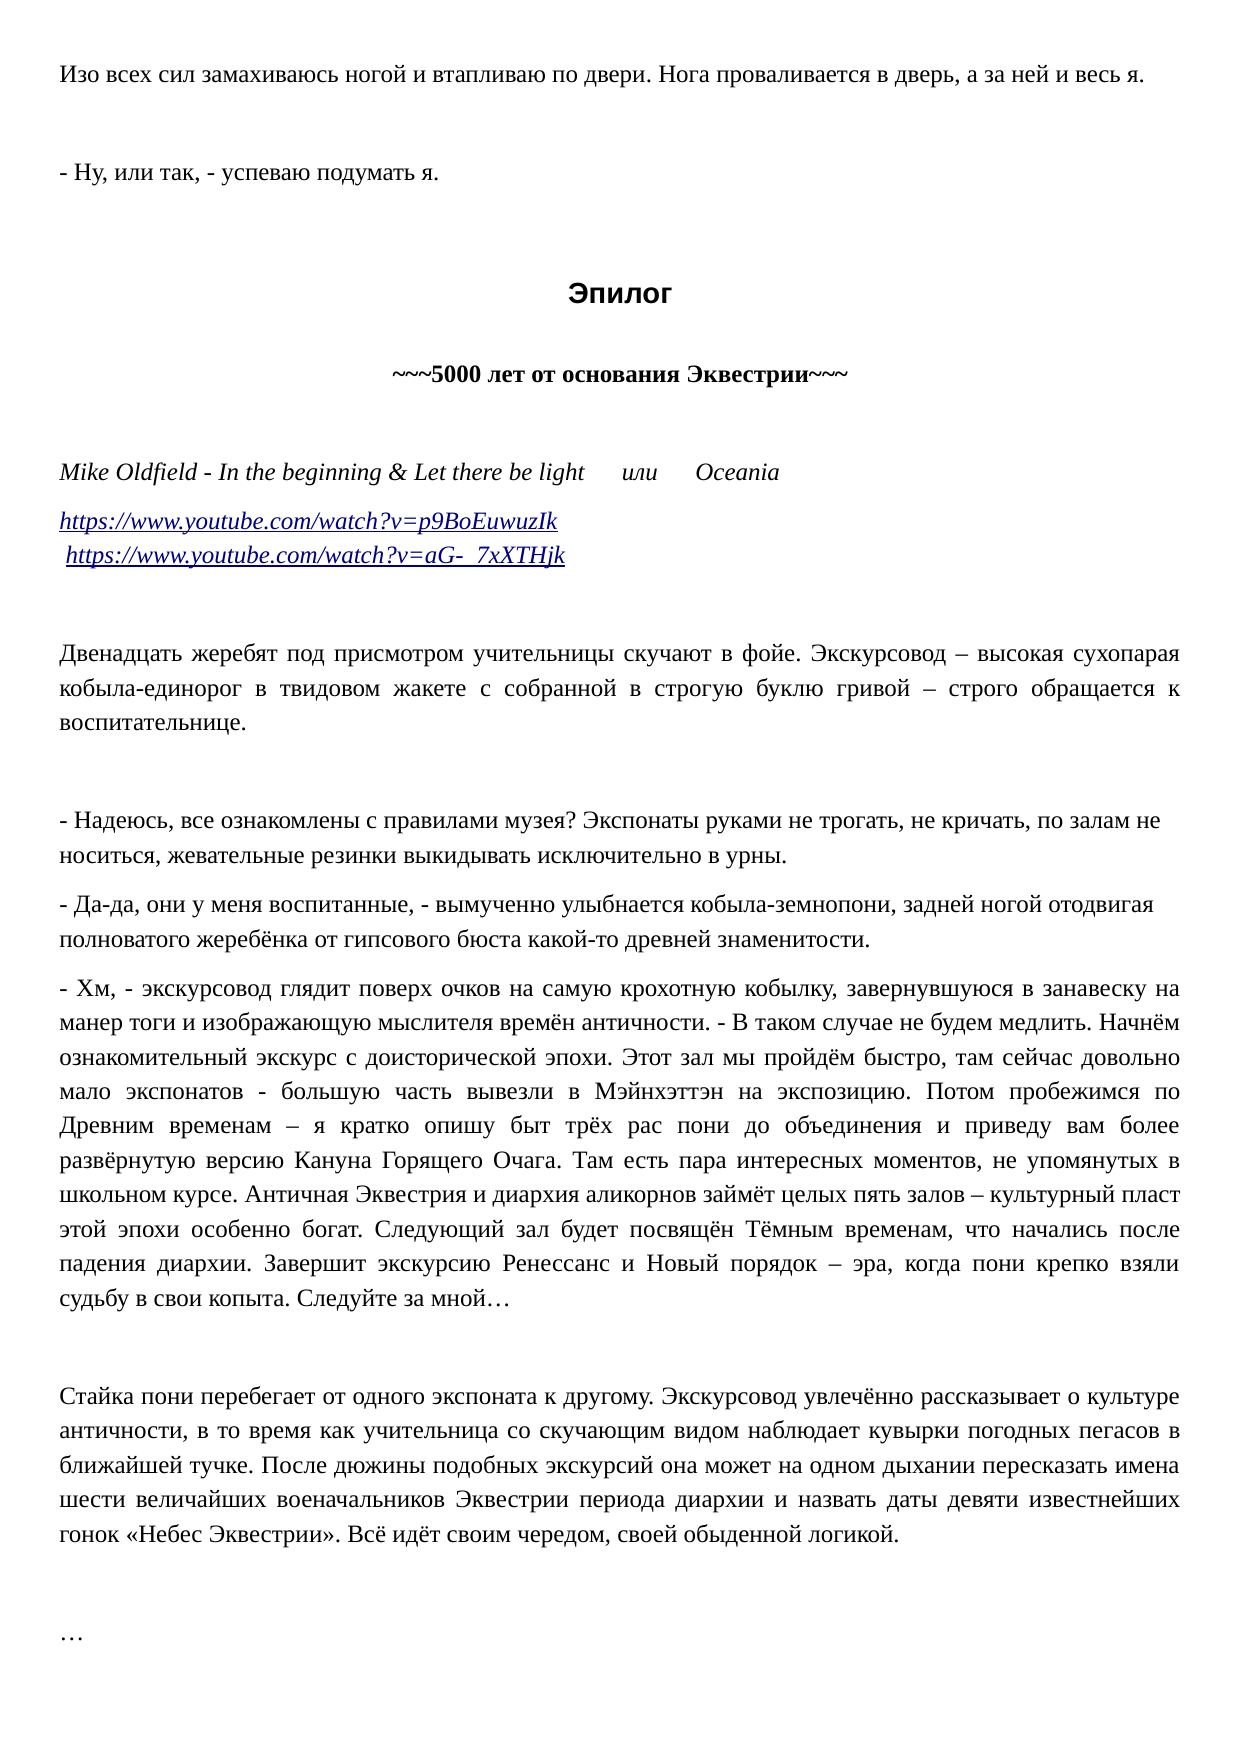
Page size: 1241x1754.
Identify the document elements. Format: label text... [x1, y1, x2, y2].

text - Ну, или так, - успеваю подумать я. [59, 157, 1181, 186]
text https://www.youtube.com/watch?v=p9BoEuwuzIk https://www.youtube.com/watch?v=aG-_7xXTHjk [59, 506, 1181, 569]
text ~~~5000 лет от основания Эквестрии~~~ [59, 359, 1181, 387]
subtitle Эпилог [59, 276, 1181, 310]
text Mike Oldfield - In the beginning & Let there be light или Oceania [59, 457, 1181, 486]
text - Хм, - экскурсовод глядит поверх очков на самую крохотную кобылку, завернувшуюся в занавеску на манер тоги и изображающую мыслителя времён античности. - В таком случае не будем медлить. Начнём ознакомительный экскурс с доисторической эпохи. Этот зал мы пройдём быстро, там сейчас довольно мало экспонатов - большую часть вывезли в Мэйнхэттэн на экспозицию. Потом пробежимся по Древним временам – я кратко опишу быт трёх рас пони до объединения и приведу вам более развёрнутую версию Кануна Горящего Очага. Там есть пара интересных моментов, не упомянутых в школьном курсе. Античная Эквестрия и диархия аликорнов займёт целых пять залов – культурный пласт этой эпохи особенно богат. Следующий зал будет посвящён Тёмным временам, что начались после падения диархии. Завершит экскурсию Ренессанс и Новый порядок – эра, когда пони крепко взяли судьбу в свои копыта. Следуйте за мной… [59, 973, 1181, 1312]
text Стайка пони перебегает от одного экспоната к другому. Экскурсовод увлечённо рассказывает о культуре античности, в то время как учительница со скучающим видом наблюдает кувырки погодных пегасов в ближайшей тучке. После дюжины подобных экскурсий она может на одном дыхании пересказать имена шести величайших военачальников Эквестрии периода диархии и назвать даты девяти известнейших гонок «Небес Эквестрии». Всё идёт своим чередом, своей обыденной логикой. [59, 1381, 1181, 1548]
text - Надеюсь, все ознакомлены с правилами музея? Экспонаты руками не трогать, не кричать, по залам не носиться, жевательные резинки выкидывать исключительно в урны. [59, 806, 1181, 869]
text … [59, 1617, 1181, 1646]
text Двенадцать жеребят под присмотром учительницы скучают в фойе. Экскурсовод – высокая сухопарая кобыла-единорог в твидовом жакете c собранной в строгую буклю гривой – строго обращается к воспитательнице. [59, 638, 1181, 736]
text Изо всех сил замахиваюсь ногой и втапливаю по двери. Нога проваливается в дверь, а за ней и весь я. [59, 59, 1181, 88]
text - Да-да, они у меня воспитанные, - вымученно улыбнается кобыла-земнопони, задней ногой отодвигая полноватого жеребёнка от гипсового бюста какой-то древней знаменитости. [59, 889, 1181, 952]
